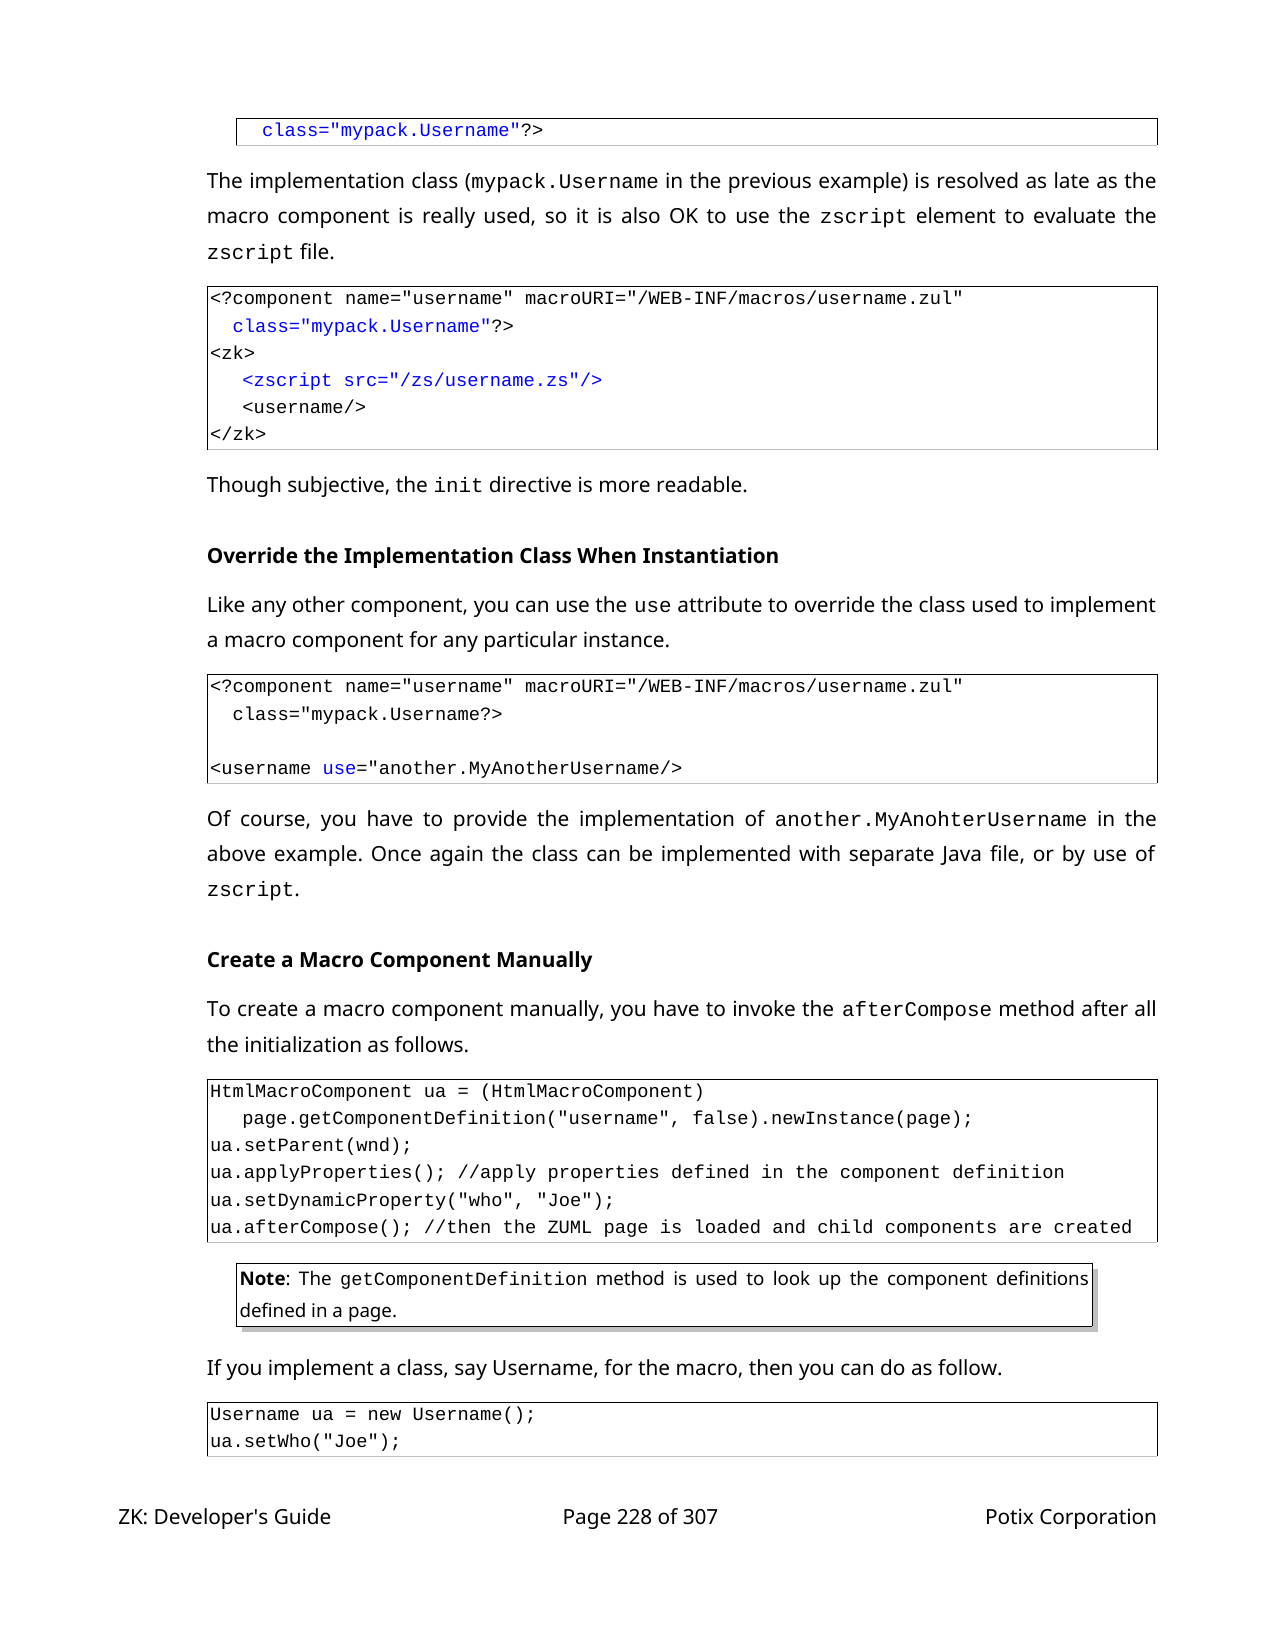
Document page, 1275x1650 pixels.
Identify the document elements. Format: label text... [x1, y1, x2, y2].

subtitle Create a Macro Component Manually [207, 946, 1157, 974]
text Note: The getComponentDefinition method is used to look up the component definitions defined in a page. [237, 1264, 1092, 1326]
text Though subjective, the init directive is more readable. [207, 470, 1157, 499]
text <username/> [208, 395, 1157, 419]
text To create a macro component manually, you have to invoke the afterCompose method after all the initialization as follows. [207, 994, 1157, 1058]
text class="mypack.Username"?> [208, 313, 1157, 338]
text HtmlMacroComponent ua = (HtmlMacroComponent) [208, 1080, 1157, 1103]
text class="mypack.Username"?> [237, 119, 1157, 145]
text The implementation class (mypack.Username in the previous example) is resolved as late as the macro component is really used, so it is also OK to use the zscript element to evaluate the zscript file. [207, 166, 1157, 266]
text Username ua = new Username(); [208, 1403, 1157, 1426]
text <?component name="username" macroURI="/WEB-INF/macros/username.zul" [208, 287, 1157, 311]
text <?component name="username" macroURI="/WEB-INF/macros/username.zul" [208, 675, 1157, 699]
text class="mypack.Username?> [208, 702, 1157, 726]
subtitle Override the Implementation Class When Instantiation [207, 541, 1157, 569]
text <zscript src="/zs/username.zs"/> [208, 368, 1157, 392]
text <username use="another.MyAnotherUsername/> [208, 756, 1157, 783]
text page.getComponentDefinition("username", false).newInstance(page); [208, 1106, 1157, 1130]
text Like any other component, you can use the use attribute to override the class used to implement a macro component for any particular instance. [207, 590, 1157, 654]
text </zk> [208, 422, 1157, 449]
text ua.setDynamicProperty("who", "Joe"); [208, 1188, 1157, 1212]
text ua.afterCompose(); //then the ZUML page is loaded and child components are created [208, 1215, 1157, 1242]
text If you implement a class, say Username, for the macro, then you can do as follow. [207, 1353, 1157, 1381]
text Of course, you have to provide the implementation of another.MyAnohterUsername in the above example. Once again the class can be implemented with separate Java file, or by use of zscript. [207, 804, 1157, 903]
text ua.applyProperties(); //apply properties defined in the component definition [208, 1160, 1157, 1185]
text ua.setWho("Joe"); [208, 1429, 1157, 1456]
text ua.setParent(wnd); [208, 1133, 1157, 1157]
text <zk> [208, 341, 1157, 365]
